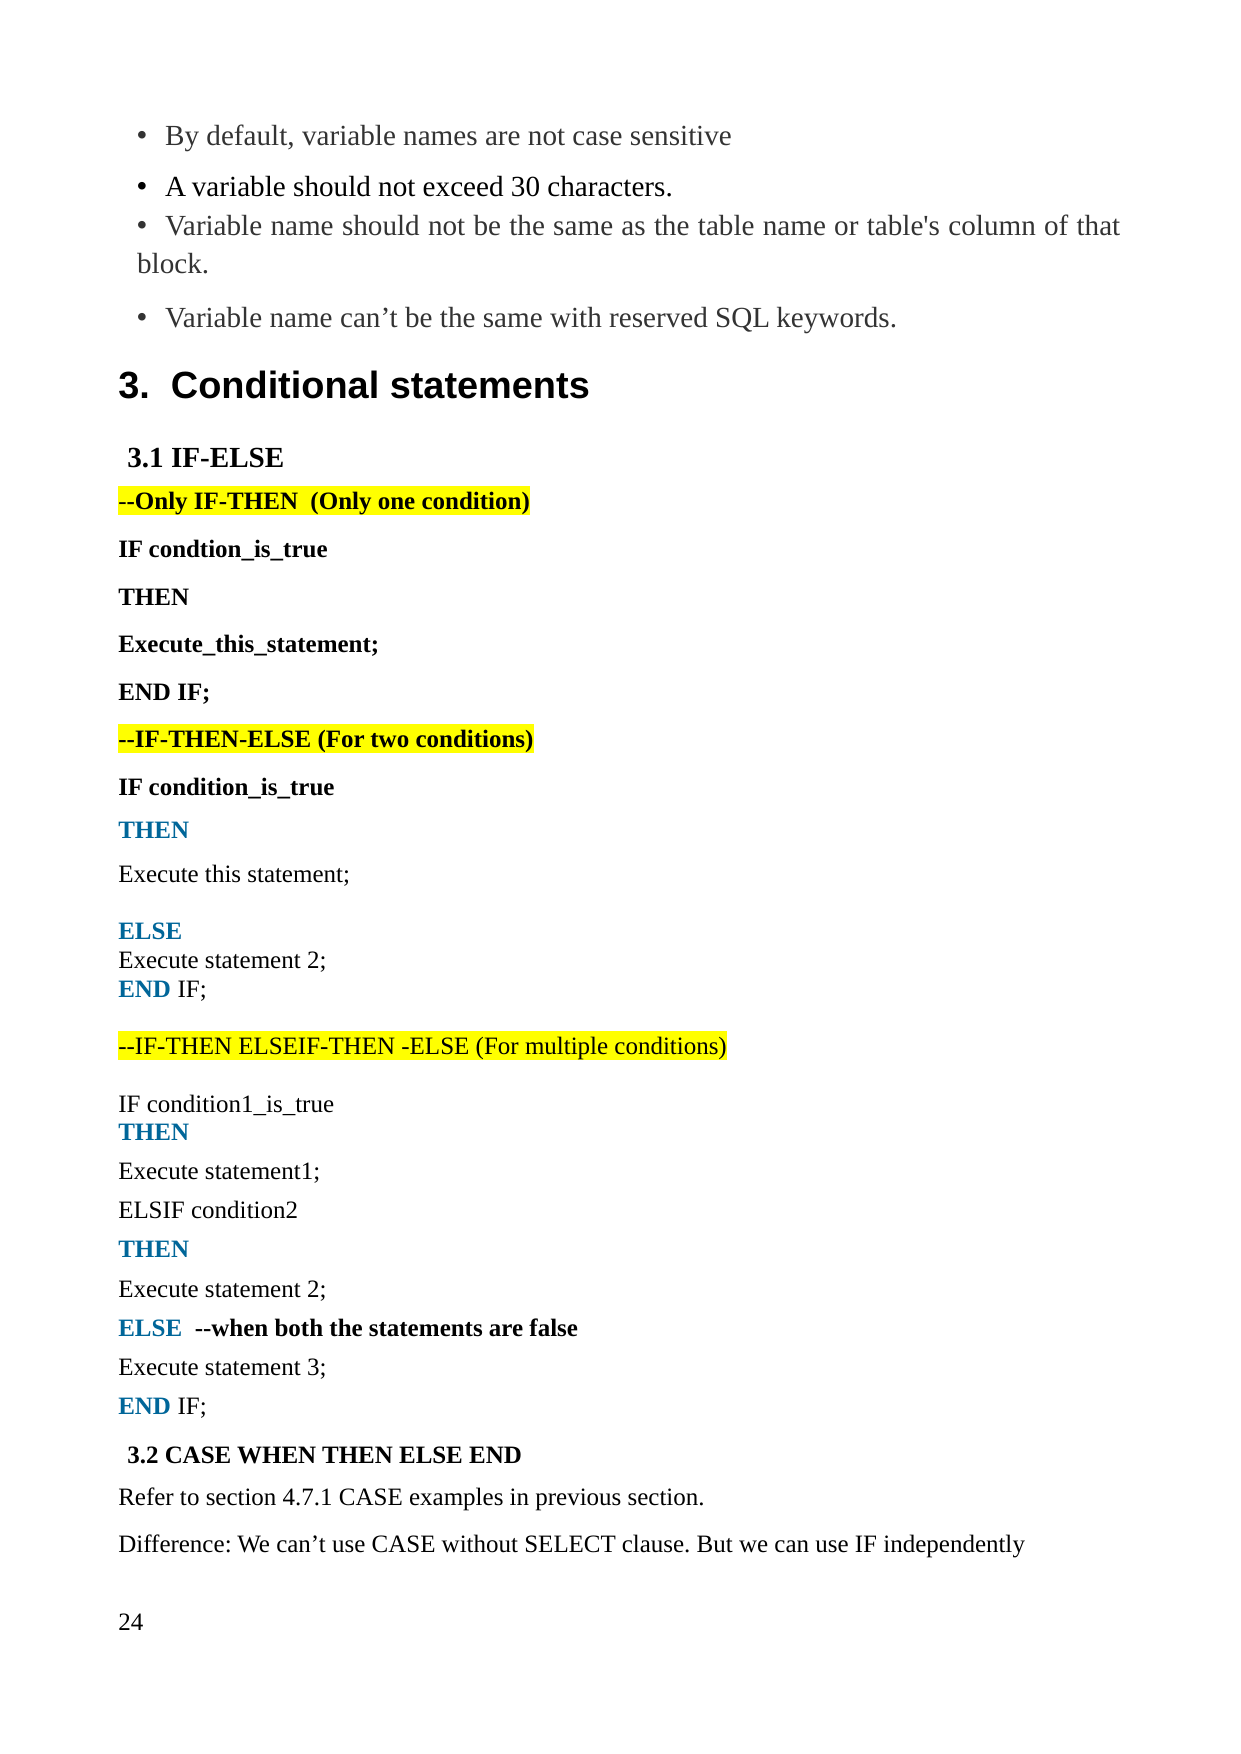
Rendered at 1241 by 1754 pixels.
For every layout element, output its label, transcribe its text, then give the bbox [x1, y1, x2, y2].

text --IF-THEN-ELSE (For two conditions) [118, 724, 1122, 753]
text IF condtion_is_true [118, 534, 1122, 563]
text IF condition_is_true [118, 772, 1122, 801]
list END IF; [118, 1381, 1122, 1419]
subtitle 3.1 IF-ELSE [118, 440, 1107, 474]
list Execute this statement; [118, 859, 1122, 887]
list Execute statement 2; [118, 1263, 1122, 1302]
list ELSE --when both the statements are false [118, 1302, 1122, 1341]
text THEN [118, 815, 1122, 844]
text --IF-THEN ELSEIF-THEN -ELSE (For multiple conditions) [118, 1031, 1122, 1060]
list END IF; [118, 974, 1122, 1002]
text --Only IF-THEN (Only one condition) [118, 486, 1122, 515]
text THEN [118, 582, 1122, 610]
list Execute statement 3; [118, 1341, 1122, 1381]
list Variable name can’t be the same with reserved SQL keywords. [137, 300, 1122, 333]
text IF condition1_is_true [118, 1089, 1122, 1117]
text Refer to section 4.7.1 CASE examples in previous section. [118, 1482, 1122, 1510]
text Difference: We can’t use CASE without SELECT clause. But we can use IF independently [118, 1529, 1122, 1558]
list THEN [118, 1224, 1122, 1263]
list Variable name should not be the same as the table name or table's column of that block. [137, 208, 1122, 280]
subtitle 3.2 CASE WHEN THEN ELSE END [118, 1440, 1107, 1469]
list ELSE [118, 916, 1122, 945]
text END IF; [118, 677, 1122, 706]
text Execute_this_statement; [118, 629, 1122, 658]
list Execute statement 2; [118, 945, 1122, 974]
subtitle By default, variable names are not case sensitive [137, 118, 1122, 152]
list ELSIF condition2 [118, 1185, 1122, 1224]
list A variable should not exceed 30 characters. [137, 169, 1122, 203]
subtitle 3. Conditional statements [118, 363, 1122, 407]
list Execute statement1; [118, 1146, 1122, 1185]
text THEN [118, 1117, 1122, 1146]
